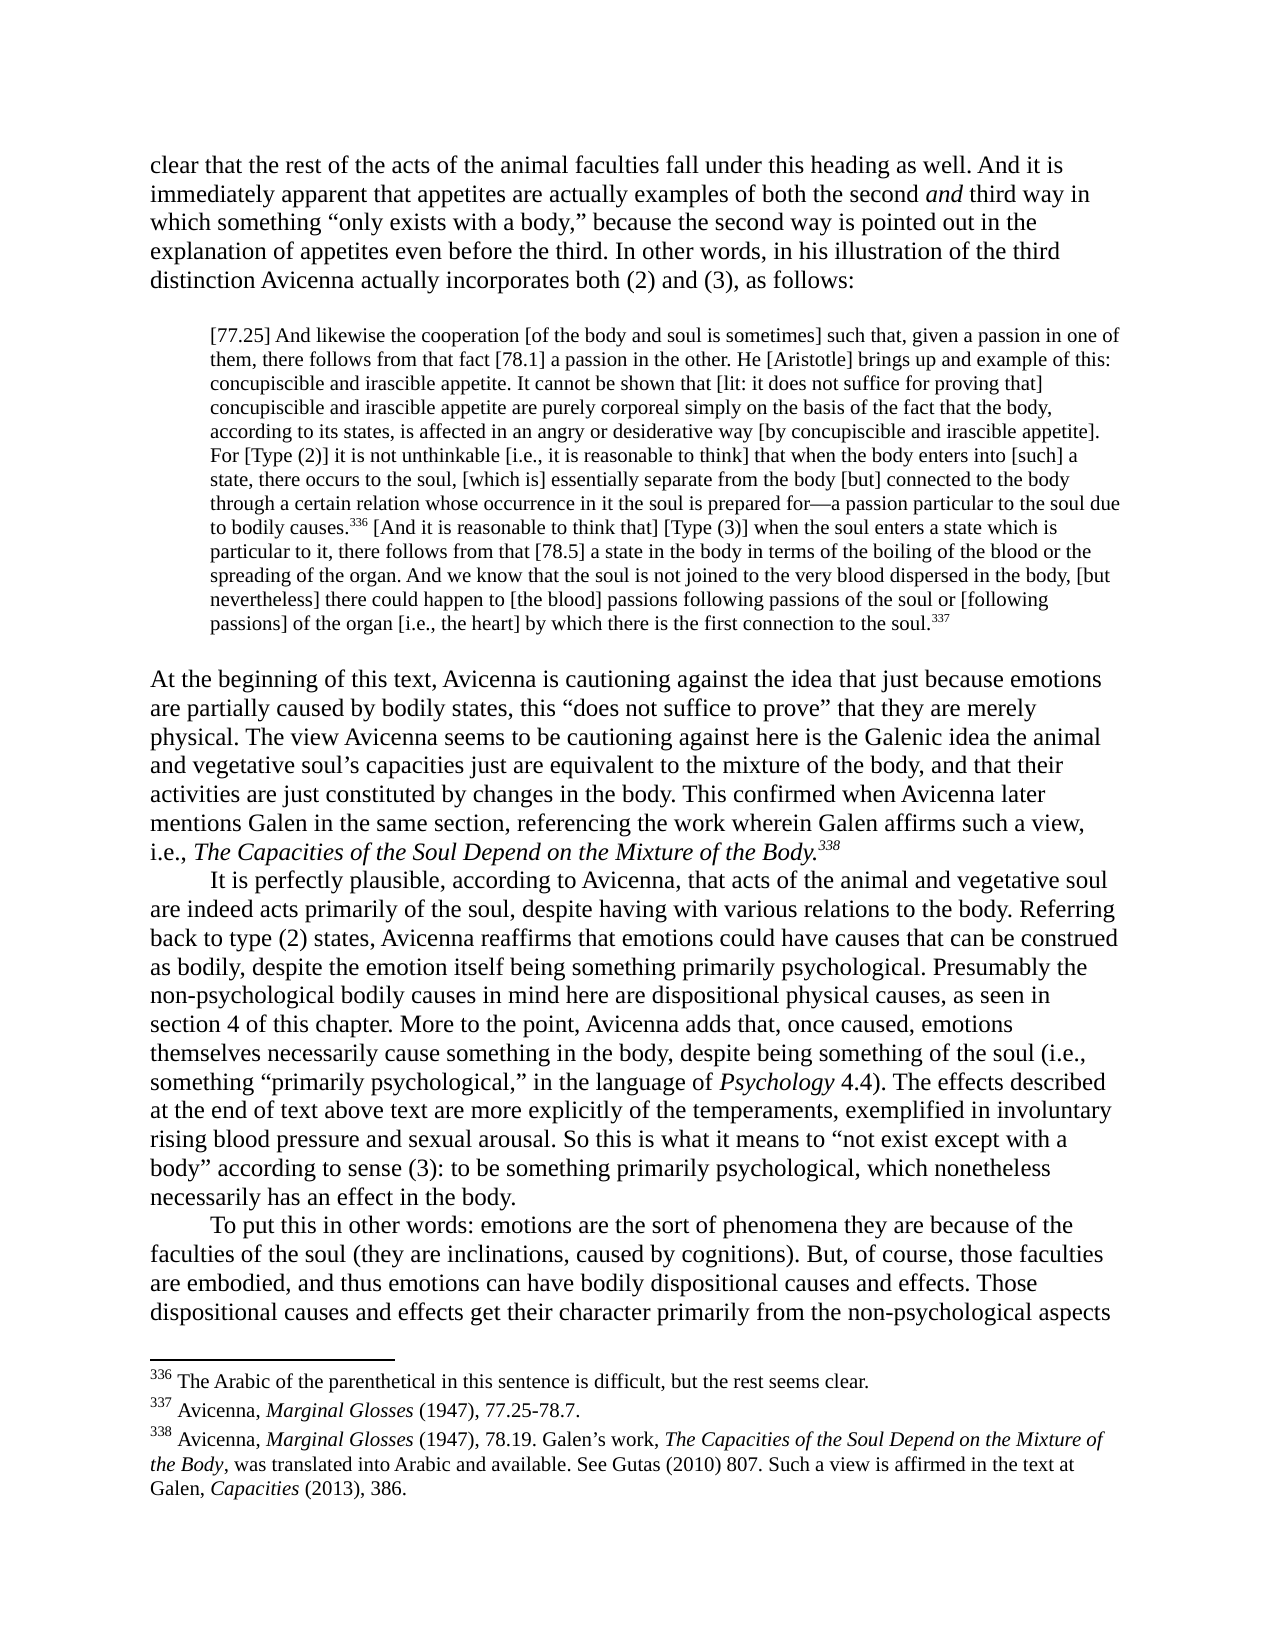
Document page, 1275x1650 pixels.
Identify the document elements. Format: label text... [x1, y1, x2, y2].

text To put this in other words: emotions are the sort of phenomena they are because of the faculties of the soul (they are inclinations, caused by cognitions). But, of course, those faculties are embodied, and thus emotions can have bodily dispositional causes and effects. Those dispositional causes and effects get their character primarily from the non-psychological aspects [150, 1210, 1125, 1325]
text Avicenna, Marginal Glosses (1947), 77.25-78.7. [150, 1394, 1125, 1423]
text clear that the rest of the acts of the animal faculties fall under this heading as well. And it is immediately apparent that appetites are actually examples of both the second and third way in which something “only exists with a body,” because the second way is pointed out in the explanation of appetites even before the third. In other words, in his illustration of the third distinction Avicenna actually incorporates both (2) and (3), as follows: [150, 150, 1125, 294]
text The Arabic of the parenthetical in this sentence is difficult, but the rest seems clear. [150, 1366, 1125, 1394]
text At the beginning of this text, Avicenna is cautioning against the idea that just because emotions are partially caused by bodily states, this “does not suffice to prove” that they are merely physical. The view Avicenna seems to be cautioning against here is the Galenic idea the animal and vegetative soul’s capacities just are equivalent to the mixture of the body, and that their activities are just constituted by changes in the body. This confirmed when Avicenna later mentions Galen in the same section, referencing the work wherein Galen affirms such a view, i.e., The Capacities of the Soul Depend on the Mixture of the Body. [150, 664, 1125, 865]
text It is perfectly plausible, according to Avicenna, that acts of the animal and vegetative soul are indeed acts primarily of the soul, despite having with various relations to the body. Referring back to type (2) states, Avicenna reaffirms that emotions could have causes that can be construed as bodily, despite the emotion itself being something primarily psychological. Presumably the non-psychological bodily causes in mind here are dispositional physical causes, as seen in section 4 of this chapter. More to the point, Avicenna adds that, once caused, emotions themselves necessarily cause something in the body, despite being something of the soul (i.e., something “primarily psychological,” in the language of Psychology 4.4). The effects described at the end of text above text are more explicitly of the temperaments, exemplified in involuntary rising blood pressure and sexual arousal. So this is what it means to “not exist except with a body” according to sense (3): to be something primarily psychological, which nonetheless necessarily has an effect in the body. [150, 865, 1125, 1210]
text Avicenna, Marginal Glosses (1947), 78.19. Galen’s work, The Capacities of the Soul Depend on the Mixture of the Body, was translated into Arabic and available. See Gutas (2010) 807. Such a view is affirmed in the text at Galen, Capacities (2013), 386. [150, 1423, 1125, 1500]
text [77.25] And likewise the cooperation [of the body and soul is sometimes] such that, given a passion in one of them, there follows from that fact [78.1] a passion in the other. He [Aristotle] brings up and example of this: concupiscible and irascible appetite. It cannot be shown that [lit: it does not suffice for proving that] concupiscible and irascible appetite are purely corporeal simply on the basis of the fact that the body, according to its states, is affected in an angry or desiderative way [by concupiscible and irascible appetite]. For [Type (2)] it is not unthinkable [i.e., it is reasonable to think] that when the body enters into [such] a state, there occurs to the soul, [which is] essentially separate from the body [but] connected to the body through a certain relation whose occurrence in it the soul is prepared for—a passion particular to the soul due to bodily causes. [And it is reasonable to think that] [Type (3)] when the soul enters a state which is particular to it, there follows from that [78.5] a state in the body in terms of the boiling of the blood or the spreading of the organ. And we know that the soul is not joined to the very blood dispersed in the body, [but nevertheless] there could happen to [the blood] passions following passions of the soul or [following passions] of the organ [i.e., the heart] by which there is the first connection to the soul. [210, 322, 1125, 635]
